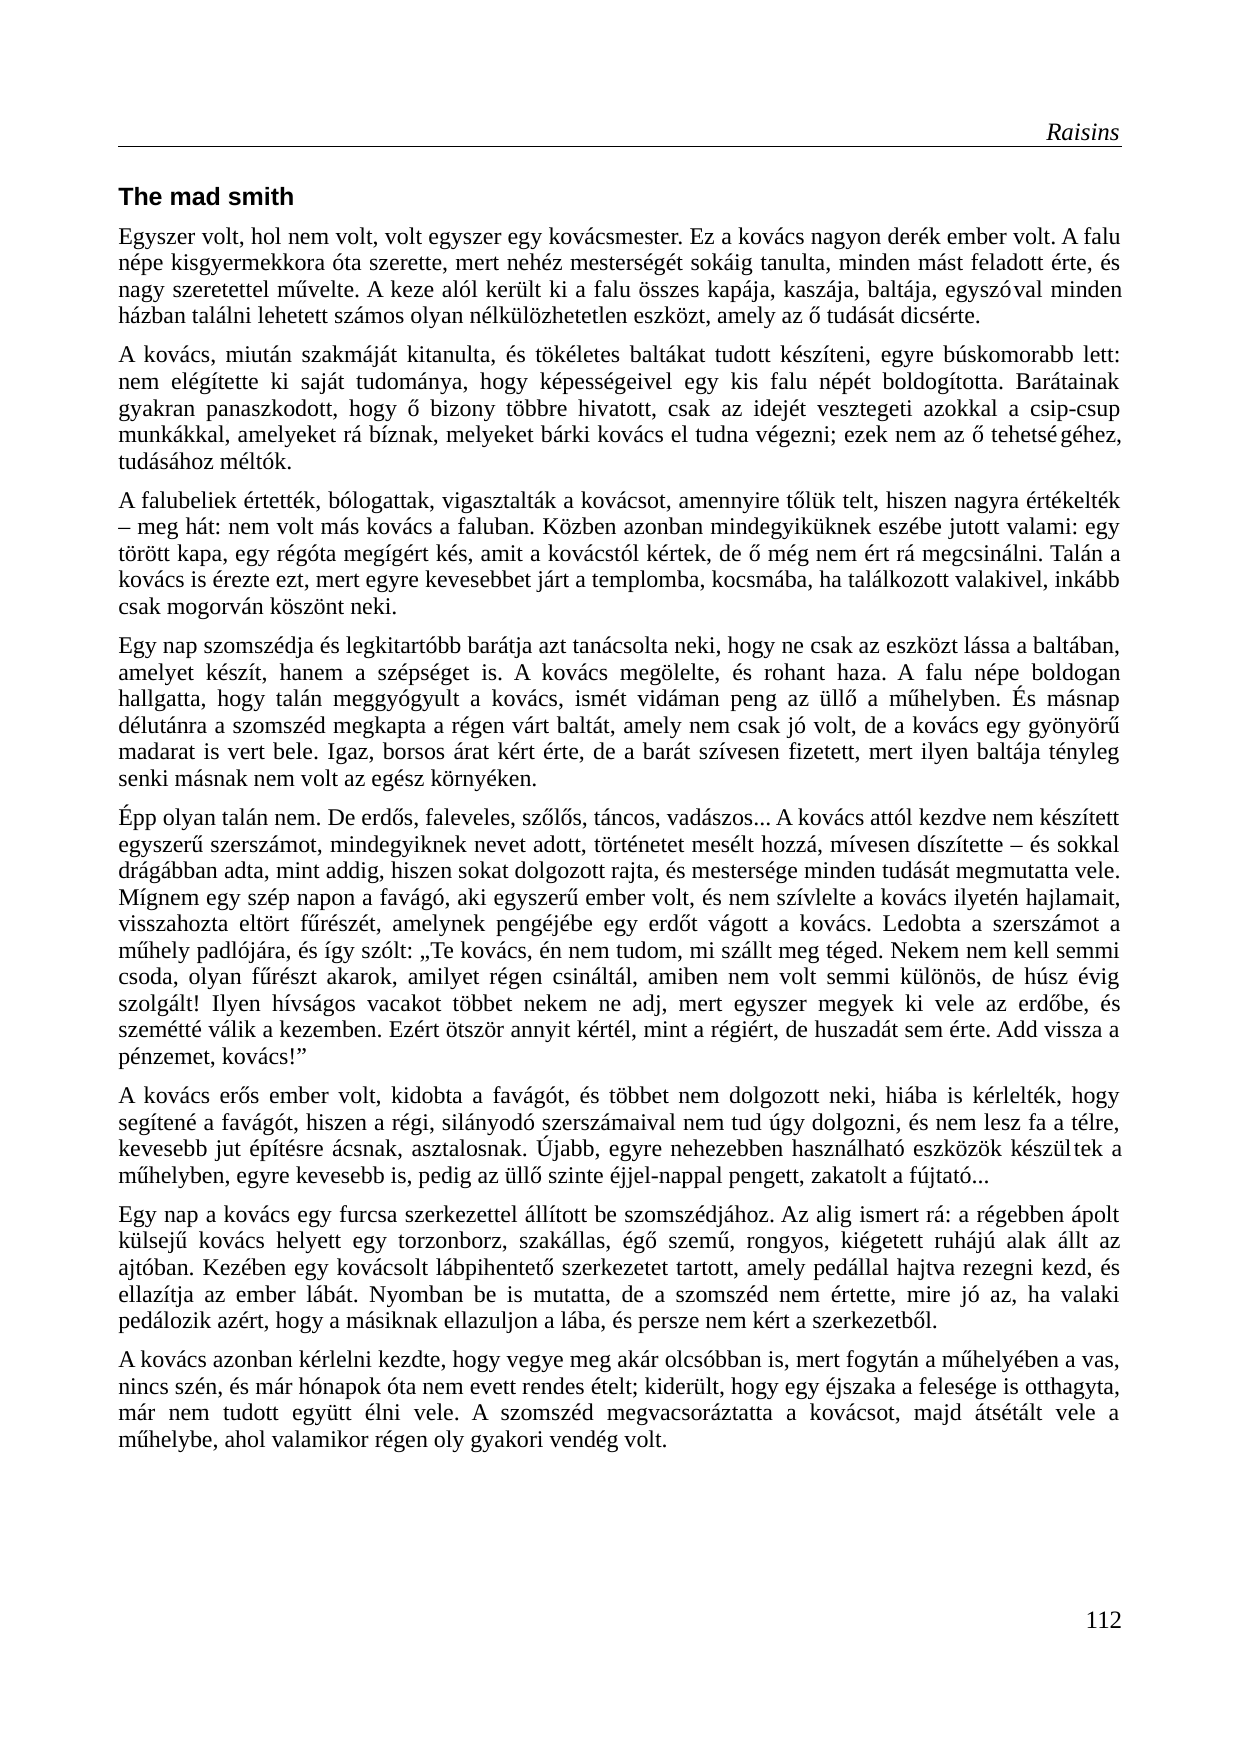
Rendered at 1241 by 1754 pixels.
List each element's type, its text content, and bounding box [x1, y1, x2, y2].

text A kovács, miután szakmáját kitanulta, és tökéletes baltákat tudott készíteni, egyre búskomorabb lett: nem elégítette ki saját tudománya, hogy képességeivel egy kis falu népét boldogította. Barátainak gyakran panaszkodott, hogy ő bizony többre hivatott, csak az idejét vesztegeti azokkal a csip-csup munkákkal, amelyeket rá bíznak, melyeket bárki kovács el tudna végezni; ezek nem az ő tehetsé­géhez, tudásához méltók. [118, 342, 1122, 474]
text A kovács erős ember volt, kidobta a favágót, és többet nem dolgozott neki, hiába is kérlelték, hogy segítené a favágót, hiszen a régi, silányodó szerszámaival nem tud úgy dolgozni, és nem lesz fa a télre, ke­vesebb jut építésre ácsnak, asztalosnak. Újabb, egyre nehezebben használható eszközök készül­tek a műhelyben, egyre kevesebb is, pedig az üllő szinte éjjel-nappal pengett, zakatolt a fújtató... [118, 1082, 1122, 1188]
text A falubeliek értették, bólogattak, vigasztalták a kovácsot, amennyire tőlük telt, hiszen nagyra értékelték – meg hát: nem volt más kovács a faluban. Közben azonban mindegyiküknek eszébe jutott valami: egy törött kapa, egy régóta megígért kés, amit a kovácstól kértek, de ő még nem ért rá megcsinálni. Talán a kovács is érezte ezt, mert egyre kevesebbet járt a templomba, kocsmába, ha találkozott valakivel, inkább csak mogorván köszönt neki. [118, 487, 1122, 620]
text Épp olyan talán nem. De erdős, faleveles, szőlős, táncos, vadászos... A kovács attól kezdve nem készített egyszerű szerszámot, mindegyiknek nevet adott, történetet mesélt hozzá, mívesen díszítette – és sokkal drágábban adta, mint addig, hiszen sokat dolgozott rajta, és mestersége minden tudását megmutatta vele. Mígnem egy szép napon a favágó, aki egyszerű ember volt, és nem szívlelte a kovács ilyetén hajlamait, visszahozta eltört fűrészét, amelynek pengéjébe egy erdőt vágott a kovács. Ledobta a szerszámot a műhely padlójára, és így szólt: „Te kovács, én nem tudom, mi szállt meg téged. Nekem nem kell semmi csoda, olyan fűrészt akarok, amilyet régen csináltál, amiben nem volt semmi különös, de húsz évig szolgált! Ilyen hívságos vacakot többet nekem ne adj, mert egyszer megyek ki vele az erdőbe, és szemétté válik a kezemben. Ezért ötször annyit kértél, mint a régiért, de huszadát sem érte. Add vissza a pénzemet, kovács!” [118, 804, 1122, 1070]
text Egyszer volt, hol nem volt, volt egyszer egy kovácsmester. Ez a kovács nagyon derék ember volt. A falu népe kisgyermekkora óta szerette, mert nehéz mesterségét sokáig tanulta, minden mást feladott érte, és nagy szeretettel művelte. A keze alól került ki a falu összes kapája, kaszája, baltája, egyszó­val minden házban találni lehetett számos olyan nélkülözhetetlen eszközt, amely az ő tudását dicsérte. [118, 223, 1122, 329]
text Egy nap a kovács egy furcsa szerkezettel állított be szomszédjához. Az alig ismert rá: a régebben ápolt külsejű kovács helyett egy torzonborz, szakállas, égő szemű, rongyos, kiégetett ruhájú alak állt az ajtóban. Kezében egy kovácsolt lábpihentető szerkezetet tartott, amely pedállal hajtva rezegni kezd, és ellazítja az ember lábát. Nyomban be is mutatta, de a szomszéd nem értette, mire jó az, ha valaki pedálozik azért, hogy a másiknak ellazuljon a lába, és persze nem kért a szerkezetből. [118, 1201, 1122, 1334]
subtitle The mad smith [118, 182, 1122, 210]
text A kovács azonban kérlelni kezdte, hogy vegye meg akár olcsóbban is, mert fogytán a műhelyében a vas, nincs szén, és már hónapok óta nem evett rendes ételt; kiderült, hogy egy éjszaka a felesége is otthagyta, már nem tudott együtt élni vele. A szomszéd megvacsoráztatta a kovácsot, majd átsétált vele a műhelybe, ahol valamikor régen oly gyakori vendég volt. [118, 1346, 1122, 1452]
text Egy nap szomszédja és legkitartóbb barátja azt tanácsolta neki, hogy ne csak az eszközt lássa a baltában, amelyet készít, hanem a szépséget is. A kovács megölelte, és rohant haza. A falu népe boldogan hallgatta, hogy talán meggyógyult a kovács, ismét vidáman peng az üllő a műhelyben. És másnap délutánra a szomszéd megkapta a régen várt baltát, amely nem csak jó volt, de a kovács egy gyönyörű madarat is vert bele. Igaz, borsos árat kért érte, de a barát szívesen fizetett, mert ilyen baltája tényleg senki másnak nem volt az egész környéken. [118, 632, 1122, 792]
